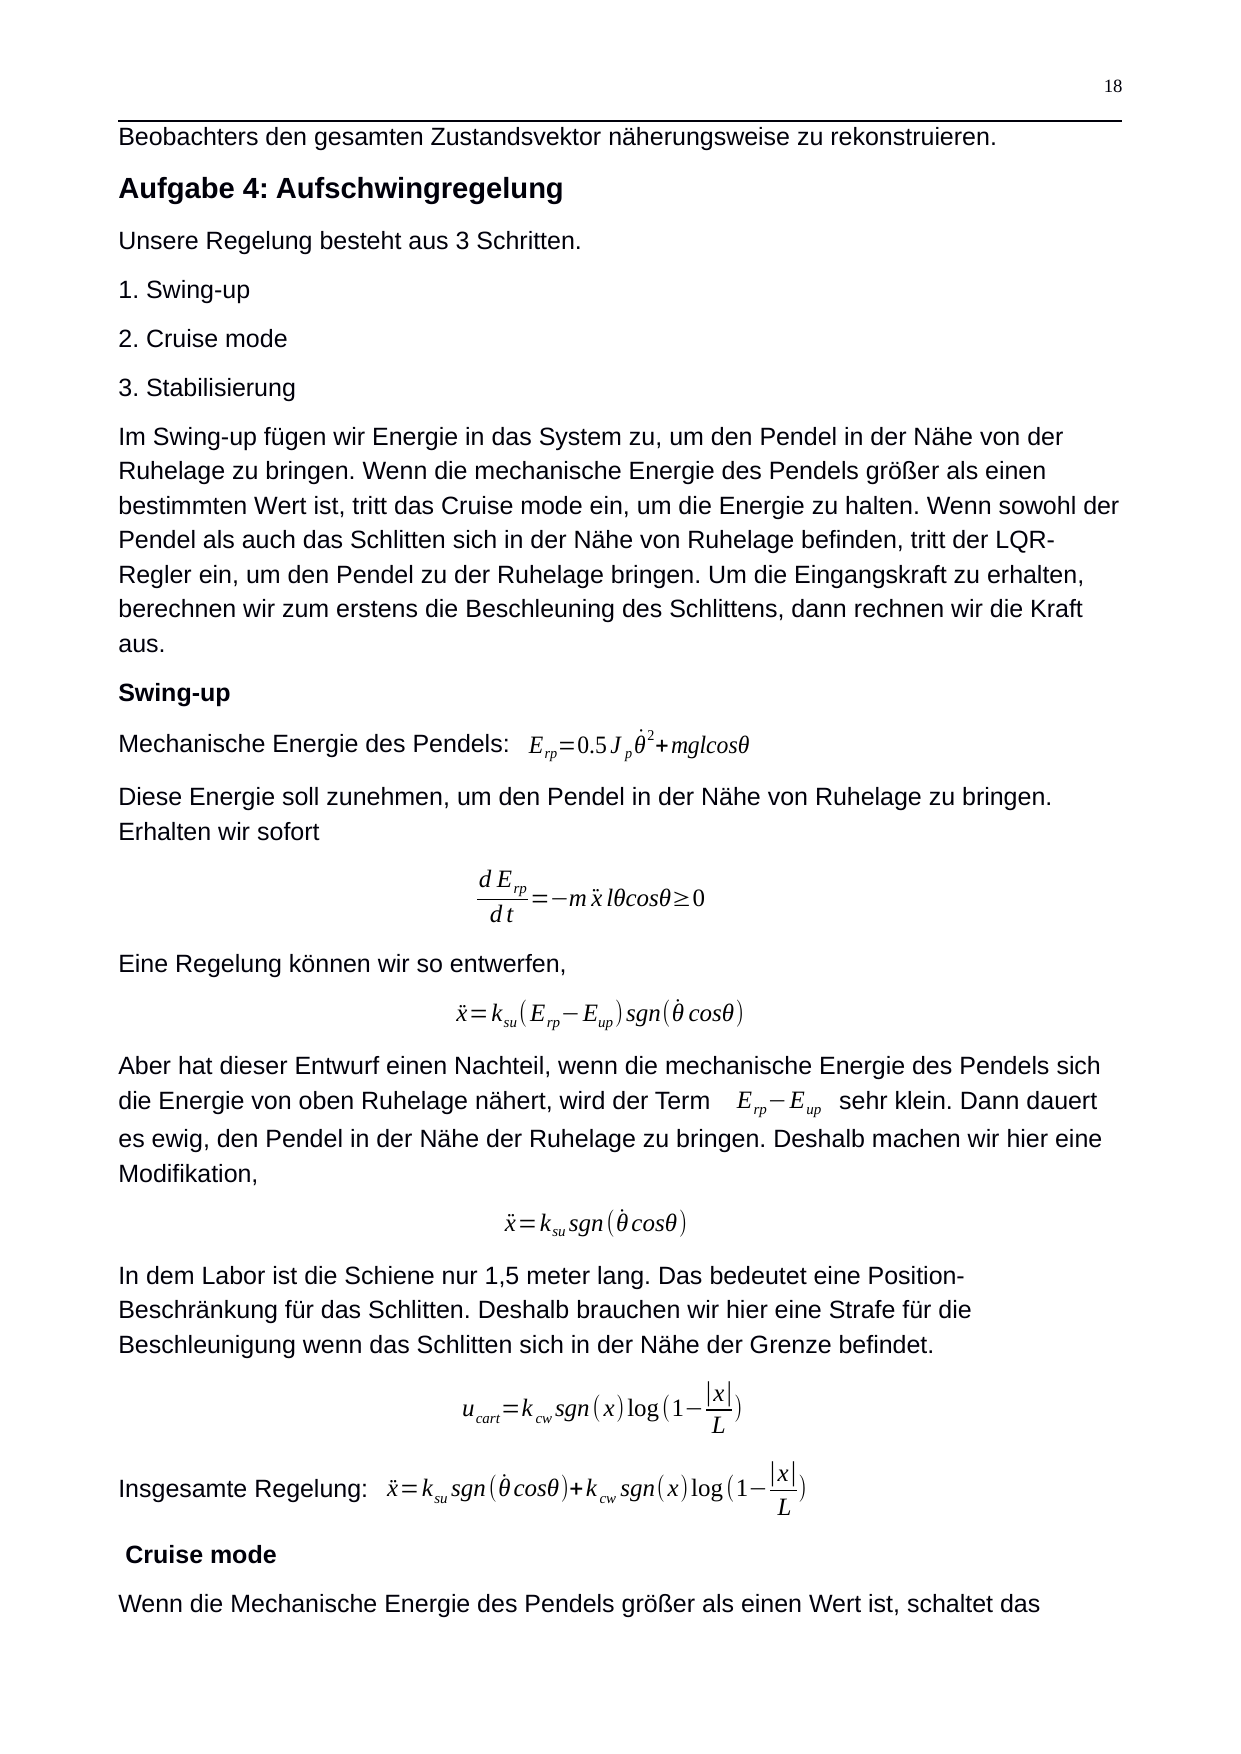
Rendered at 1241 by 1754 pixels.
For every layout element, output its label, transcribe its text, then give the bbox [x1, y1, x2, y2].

text Aber hat dieser Entwurf einen Nachteil, wenn die mechanische Energie des Pendels sich die Energie von oben Ruhelage nähert, wird der Term sehr klein. Dann dauert es ewig, den Pendel in der Nähe der Ruhelage zu bringen. Deshalb machen wir hier eine Modifikation, [118, 1051, 1122, 1187]
text Aufgabe 4: Aufschwingregelung [118, 171, 1122, 204]
text 3. Stabilisierung [118, 373, 1122, 402]
text Mechanische Energie des Pendels: [118, 727, 1122, 762]
text Unsere Regelung besteht aus 3 Schritten. [118, 226, 1122, 254]
text In dem Labor ist die Schiene nur 1,5 meter lang. Das bedeutet eine Position-Beschränkung für das Schlitten. Deshalb brauchen wir hier eine Strafe für die Beschleunigung wenn das Schlitten sich in der Nähe der Grenze befindet. [118, 1261, 1122, 1358]
text Cruise mode [118, 1540, 1122, 1569]
text Eine Regelung können wir so entwerfen, [118, 949, 1122, 978]
text 1. Swing-up [118, 275, 1122, 303]
text Im Swing-up fügen wir Energie in das System zu, um den Pendel in der Nähe von der Ruhelage zu bringen. Wenn die mechanische Energie des Pendels größer als einen bestimmten Wert ist, tritt das Cruise mode ein, um die Energie zu halten. Wenn sowohl der Pendel als auch das Schlitten sich in der Nähe von Ruhelage befinden, tritt der LQR-Regler ein, um den Pendel zu der Ruhelage bringen. Um die Eingangskraft zu erhalten, berechnen wir zum erstens die Beschleuning des Schlittens, dann rechnen wir die Kraft aus. [118, 422, 1122, 657]
text Insgesamte Regelung: [118, 1459, 1122, 1520]
text Wenn die Mechanische Energie des Pendels größer als einen Wert ist, schaltet das [118, 1589, 1122, 1618]
text Beobachters den gesamten Zustandsvektor näherungsweise zu rekonstruieren. [118, 122, 1122, 151]
text Swing-up [118, 678, 1122, 707]
text 2. Cruise mode [118, 324, 1122, 352]
text Diese Energie soll zunehmen, um den Pendel in der Nähe von Ruhelage zu bringen. Erhalten wir sofort [118, 782, 1122, 845]
